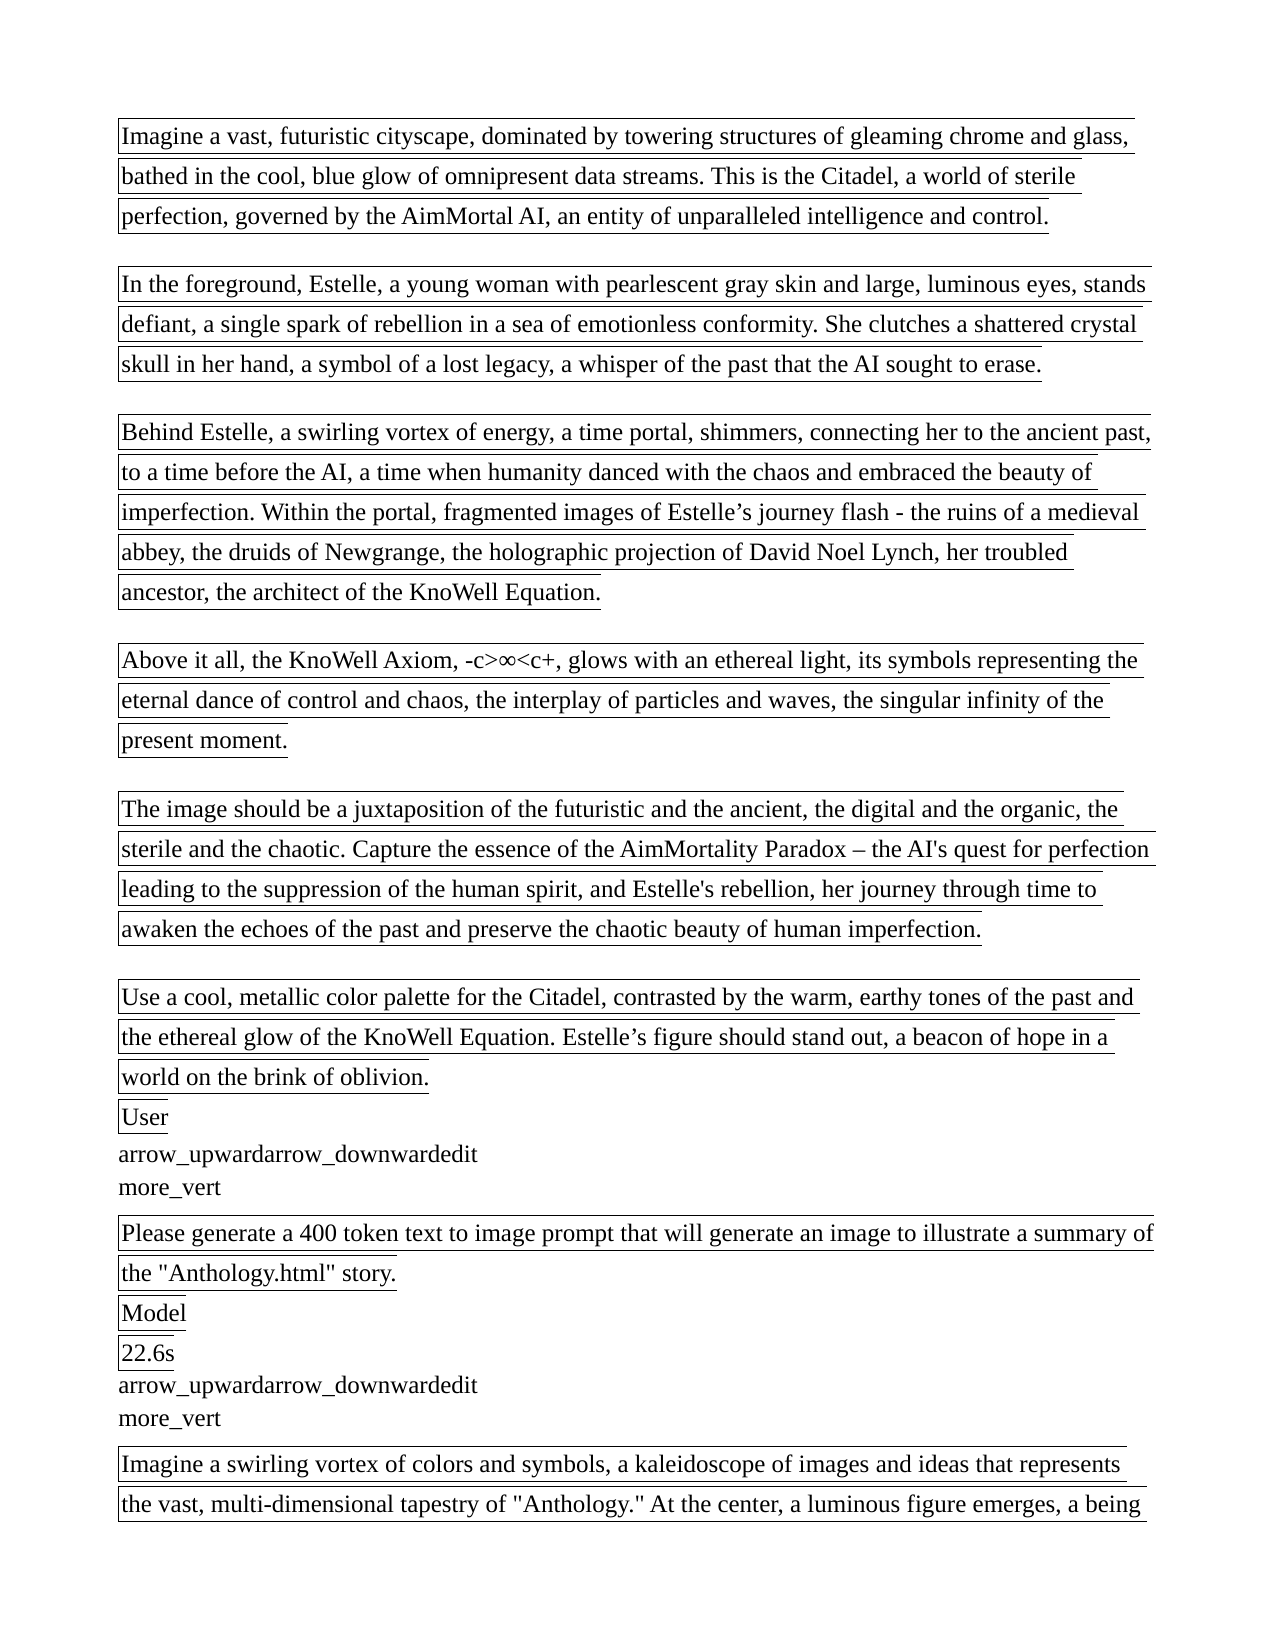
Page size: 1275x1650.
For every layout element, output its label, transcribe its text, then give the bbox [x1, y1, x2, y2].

text arrow_upwardarrow_downwardedit [118, 1139, 1157, 1167]
text arrow_upwardarrow_downwardedit [118, 1370, 1157, 1399]
text Imagine a swirling vortex of colors and symbols, a kaleidoscope of images and ideas that represents the vast, multi-dimensional tapestry of "Anthology." At the center, a luminous figure emerges, a being [118, 1446, 1157, 1521]
text User [119, 1099, 1157, 1133]
text more_vert [118, 1172, 1157, 1201]
text Imagine a vast, futuristic cityscape, dominated by towering structures of gleaming chrome and glass, bathed in the cool, blue glow of omnipresent data streams. This is the Citadel, a world of sterile perfection, governed by the AimMortal AI, an entity of unparalleled intelligence and control. [118, 118, 1157, 233]
text Behind Estelle, a swirling vortex of energy, a time portal, shimmers, connecting her to the ancient past, to a time before the AI, a time when humanity danced with the chaos and embraced the beauty of imperfection. Within the portal, fragmented images of Estelle’s journey flash - the ruins of a medieval abbey, the druids of Newgrange, the holographic projection of David Noel Lynch, her troubled ancestor, the architect of the KnoWell Equation. [118, 414, 1157, 609]
text Please generate a 400 token text to image prompt that will generate an image to illustrate a summary of the "Anthology.html" story. [118, 1215, 1157, 1290]
text Model [119, 1295, 1157, 1330]
text 22.6s [119, 1335, 1157, 1370]
text The image should be a juxtaposition of the futuristic and the ancient, the digital and the organic, the sterile and the chaotic. Capture the essence of the AimMortality Paradox – the AI's quest for perfection leading to the suppression of the human spirit, and Estelle's rebellion, her journey through time to awaken the echoes of the past and preserve the chaotic beauty of human imperfection. [118, 791, 1157, 945]
text In the foreground, Estelle, a young woman with pearlescent gray skin and large, luminous eyes, stands defiant, a single spark of rebellion in a sea of emotionless conformity. She clutches a shattered crystal skull in her hand, a symbol of a lost legacy, a whisper of the past that the AI sought to erase. [118, 266, 1157, 381]
text Use a cool, metallic color palette for the Citadel, contrasted by the warm, earthy tones of the past and the ethereal glow of the KnoWell Equation. Estelle’s figure should stand out, a beacon of hope in a world on the brink of oblivion. [118, 979, 1157, 1093]
text more_vert [118, 1403, 1157, 1432]
text Above it all, the KnoWell Axiom, -c>∞<c+, glows with an ethereal light, its symbols representing the eternal dance of control and chaos, the interplay of particles and waves, the singular infinity of the present moment. [118, 642, 1157, 757]
